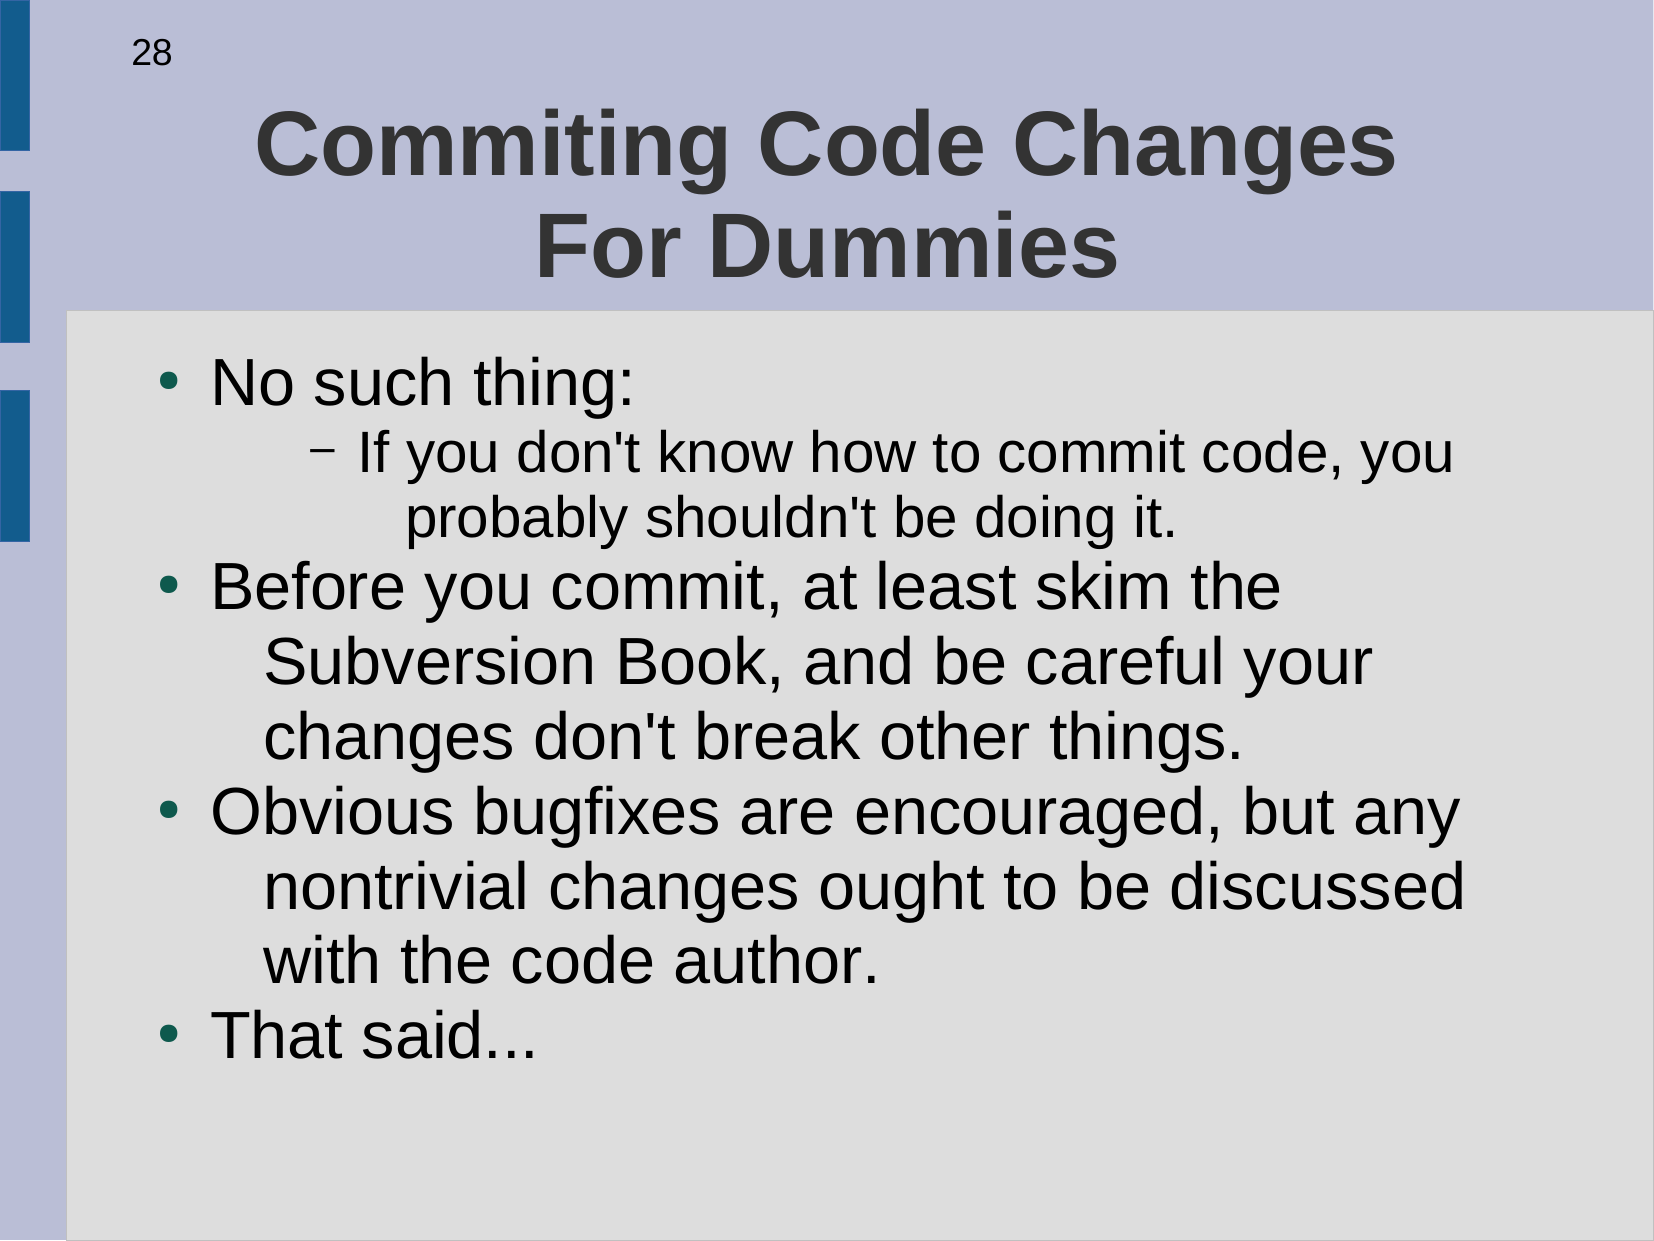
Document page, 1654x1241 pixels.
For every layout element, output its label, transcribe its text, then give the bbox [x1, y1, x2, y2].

title Commiting Code Changes For Dummies [121, 91, 1534, 299]
list No such thing: If you don't know how to commit code, you probably shouldn't be doing it. Before you commit, at least skim the Subversion Book, and be careful your changes don't break other things. Obvious bugfixes are encouraged, but any nontrivial changes ought to be discussed with the code author. That said... [121, 344, 1534, 1127]
text_box [155, 23, 279, 97]
